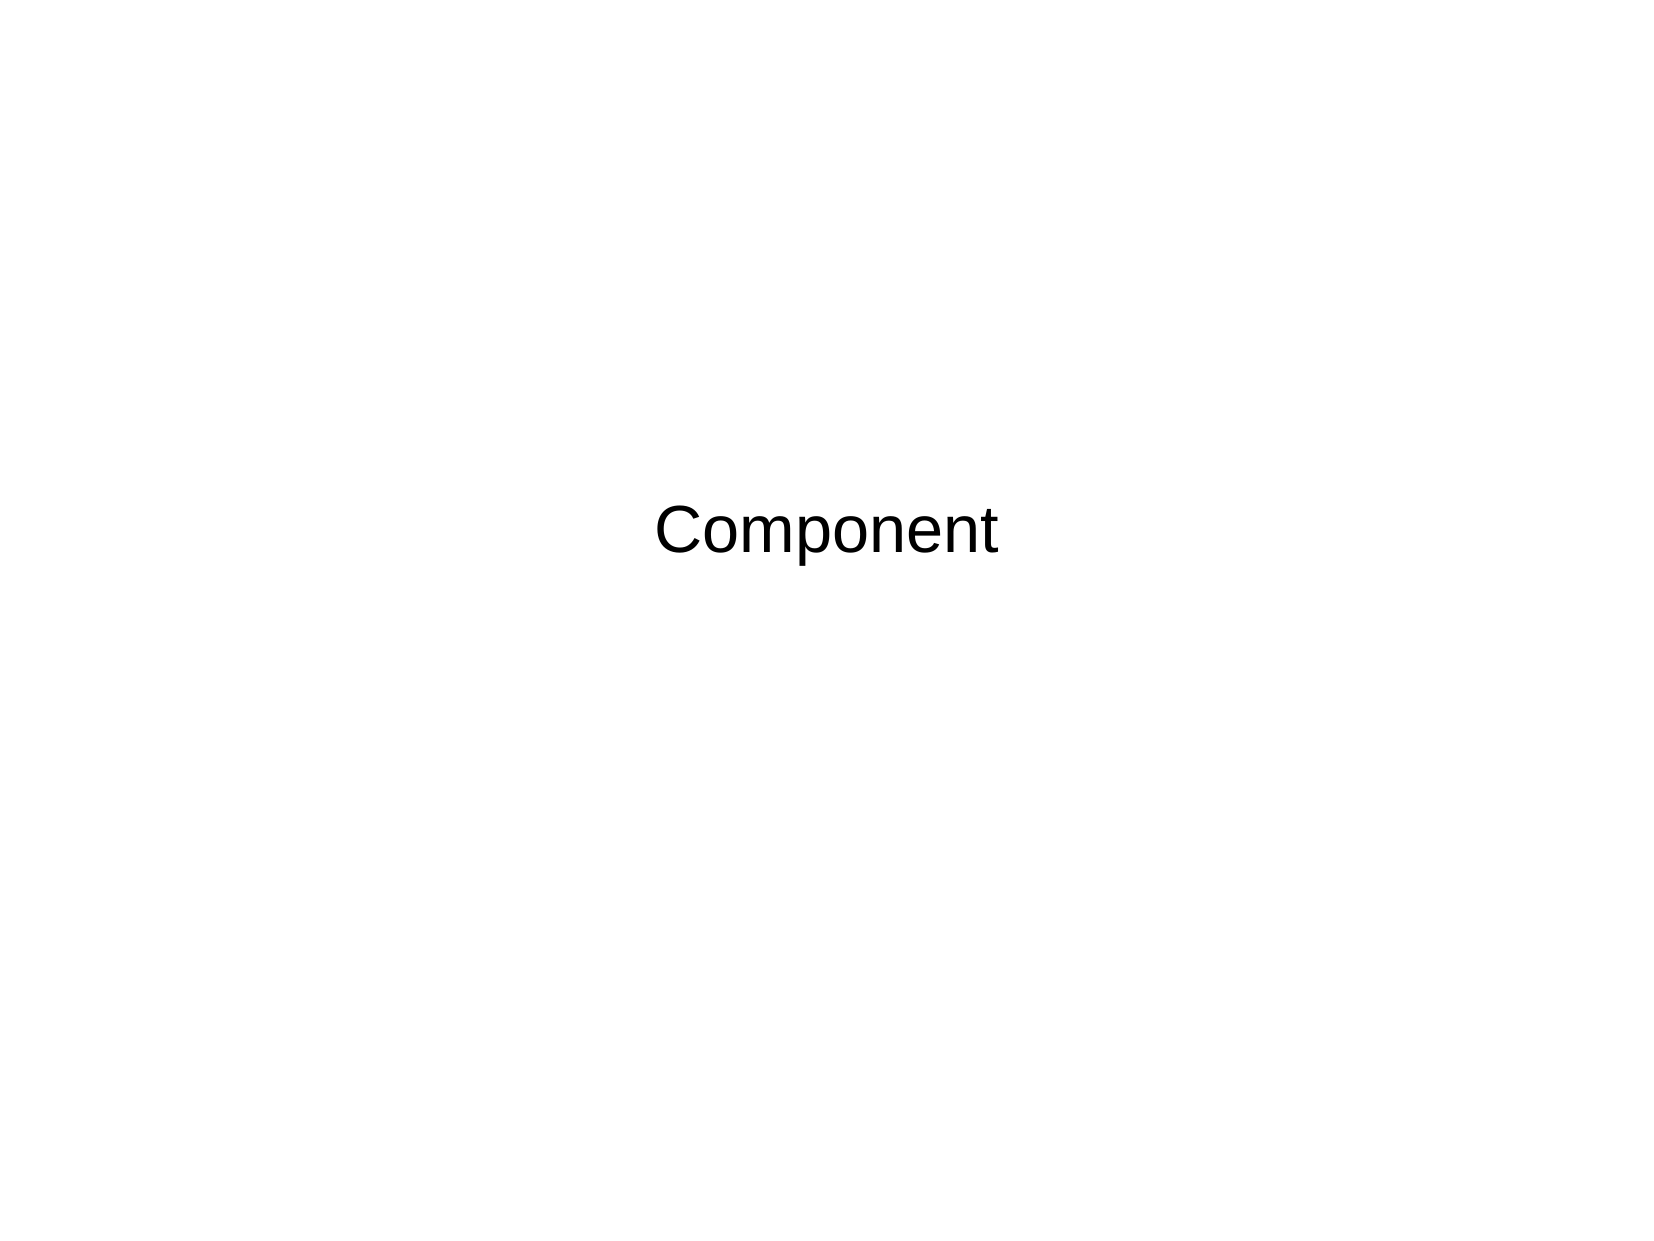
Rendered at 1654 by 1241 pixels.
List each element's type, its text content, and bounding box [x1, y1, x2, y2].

subtitle Component [82, 49, 1571, 1010]
